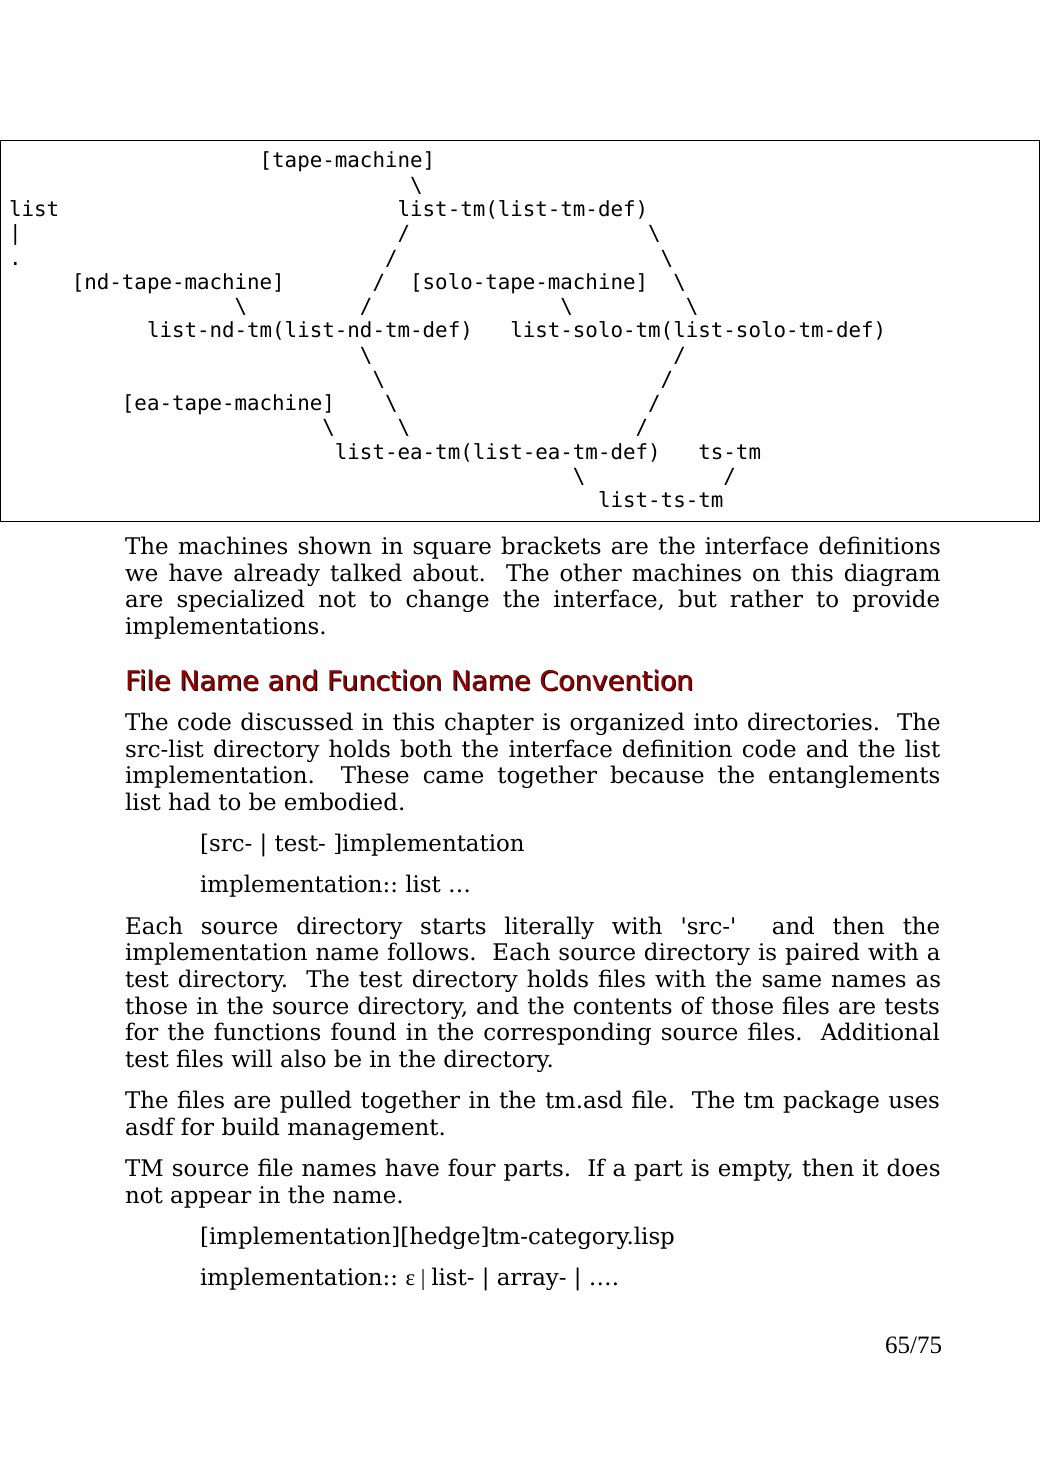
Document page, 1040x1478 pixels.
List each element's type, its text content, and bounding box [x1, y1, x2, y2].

text . / \ [9, 246, 1031, 270]
text [implementation][hedge]tm-category.lisp [200, 1223, 942, 1250]
text \ / [9, 367, 1031, 391]
text implementation:: list … [125, 872, 942, 898]
subtitle File Name and Function Name Convention [125, 665, 942, 697]
text \ [9, 173, 1031, 197]
text list-nd-tm(list-nd-tm-def) list-solo-tm(list-solo-tm-def) [9, 318, 1031, 343]
text The code discussed in this chapter is organized into directories. The src-list directory holds both the interface definition code and the list implementation. These came together because the entanglements list had to be embodied. [125, 709, 942, 816]
text \ / \ \ [9, 294, 1031, 318]
text list-ts-tm [9, 488, 1031, 512]
text \ / [9, 343, 1031, 367]
text [0, 118, 1039, 140]
text [tape-machine] [9, 148, 1031, 173]
text Each source directory starts literally with 'src-' and then the implementation name follows. Each source directory is paired with a test directory. The test directory holds files with the same names as those in the source directory, and the contents of those files are tests for the functions found in the corresponding source files. Additional test files will also be in the directory. [125, 913, 942, 1073]
text \ \ / [9, 415, 1031, 440]
text [nd-tape-machine] / [solo-tape-machine] \ [9, 270, 1031, 294]
text \ / [9, 464, 1031, 488]
text list-ea-tm(list-ea-tm-def) ts-tm [9, 440, 1031, 464]
text TM source file names have four parts. If a part is empty, then it does not appear in the name. [125, 1155, 942, 1209]
text The files are pulled together in the tm.asd file. The tm package uses asdf for build management. [125, 1087, 942, 1141]
text [ea-tape-machine] \ / [9, 391, 1031, 415]
text [1, 141, 1039, 521]
text implementation:: ε | list- | array- | …. [200, 1264, 942, 1291]
text The machines shown in square brackets are the interface definitions we have already talked about. The other machines on this diagram are specialized not to change the interface, but rather to provide implementations. [125, 522, 942, 640]
text list list-tm(list-tm-def) [9, 197, 1031, 221]
text | / \ [9, 221, 1031, 246]
text [src- | test- ]implementation [125, 830, 942, 857]
